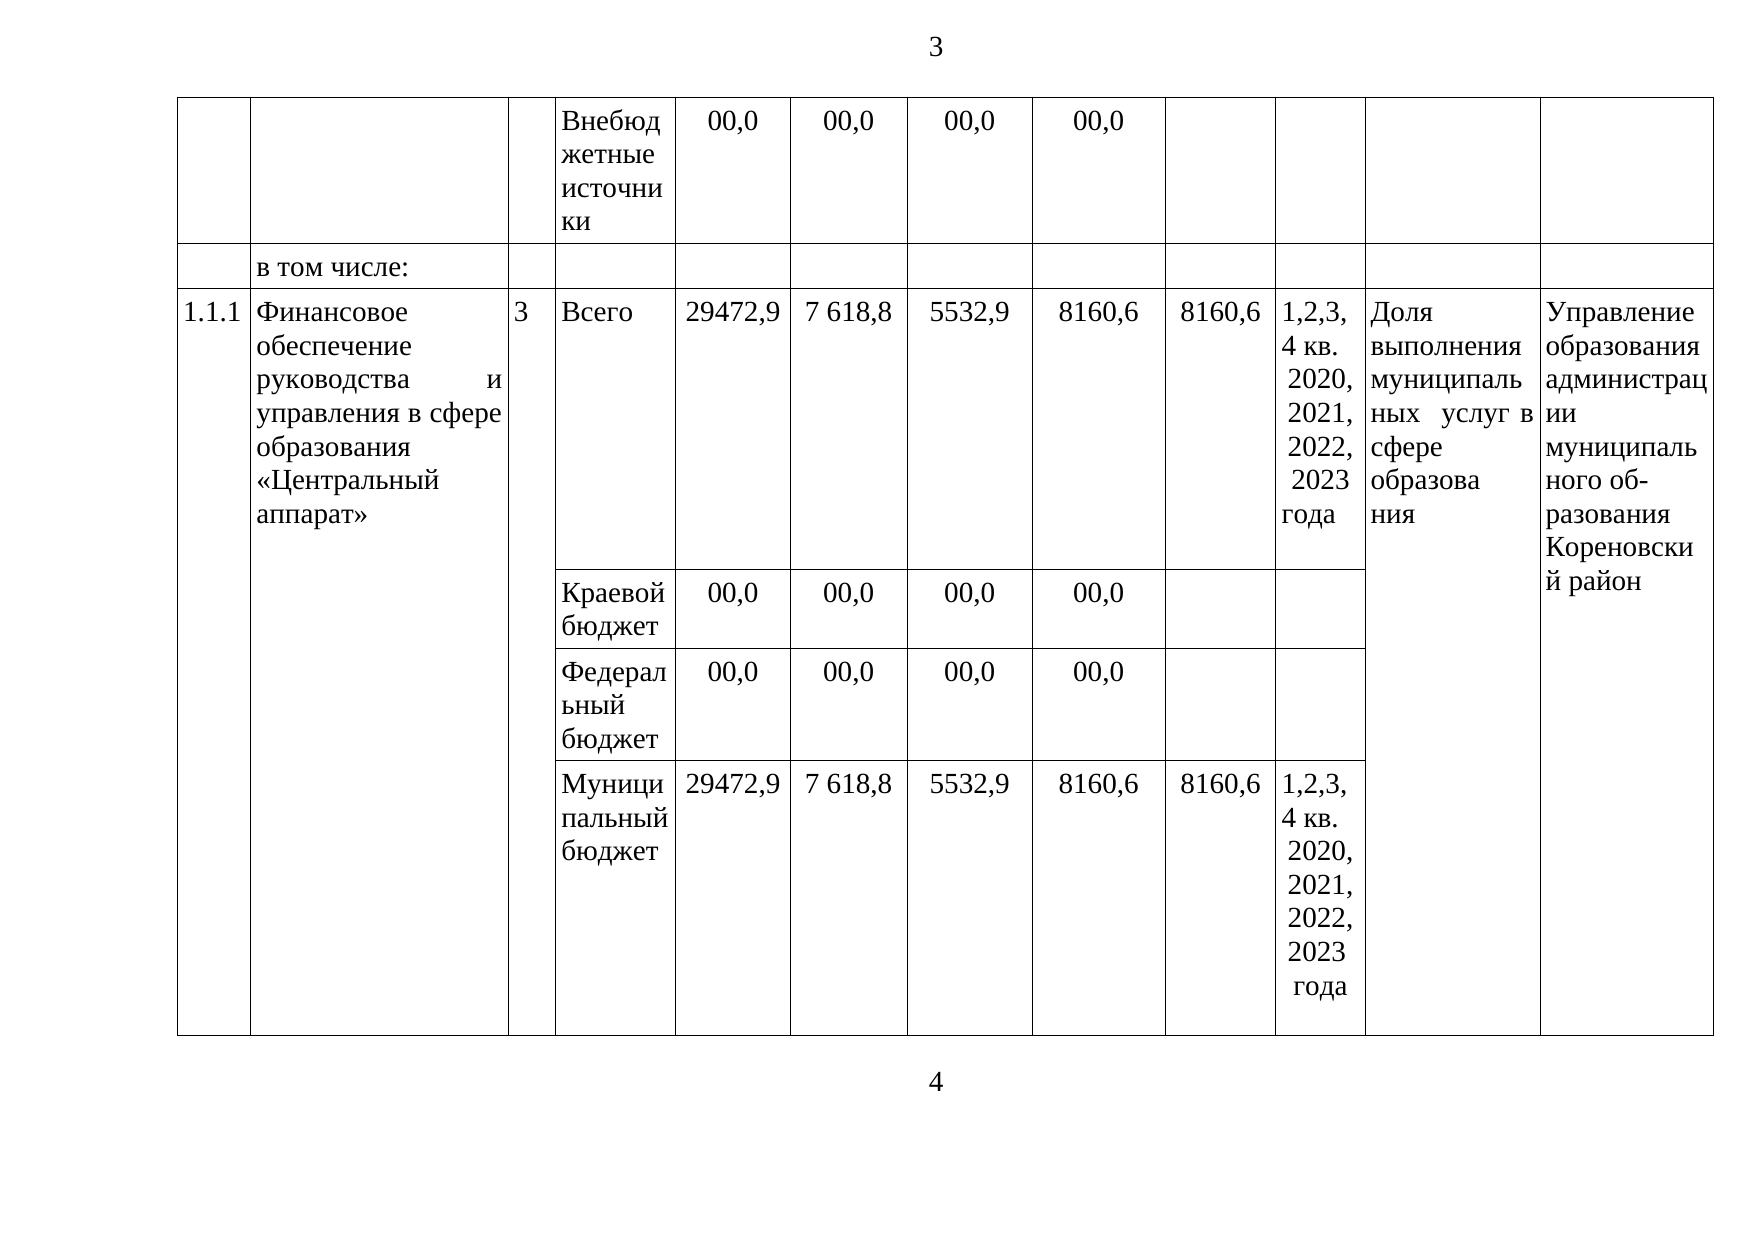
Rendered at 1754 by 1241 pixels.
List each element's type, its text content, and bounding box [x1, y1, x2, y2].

table_cell Финансовое обеспечение руководства и управления в сфере образования «Центральный аппарат» [251, 289, 508, 1035]
table_header 00,0 [676, 98, 790, 243]
table_cell [1166, 649, 1275, 760]
table_header [509, 98, 555, 243]
table_cell 1,2,3,4 кв. 2020, 2021, 2022,2023 года [1276, 289, 1365, 568]
table_cell 29472,9 [676, 761, 790, 1035]
table_cell 00,0 [676, 570, 790, 648]
table_cell [1276, 570, 1365, 648]
text 3 [177, 29, 1695, 63]
table_cell 00,0 [791, 570, 907, 648]
table_cell Федеральный бюджет [556, 649, 675, 760]
table_cell [676, 244, 790, 288]
table_cell 5532,9 [908, 289, 1032, 568]
table_cell [1276, 649, 1365, 760]
table_cell 8160,6 [1166, 289, 1275, 568]
table_cell 29472,9 [676, 289, 790, 568]
table_cell [178, 244, 250, 288]
table_header [1166, 98, 1275, 243]
table_header Внебюджетные источни ки [556, 98, 675, 243]
table_cell 00,0 [1033, 570, 1165, 648]
table_cell [791, 244, 907, 288]
table_header [1366, 98, 1540, 243]
table_cell Управление образования администрации муниципального об- разования Кореновский район [1541, 289, 1713, 1035]
table_cell 1,2,3,4 кв. 2020, 2021, 2022,2023 года [1276, 761, 1365, 1035]
table_cell 00,0 [676, 649, 790, 760]
table_cell 7 618,8 [791, 289, 907, 568]
text 4 [177, 1064, 1695, 1098]
table_cell [1541, 244, 1713, 288]
table_cell 3 [509, 289, 555, 1035]
table_cell [509, 244, 555, 288]
table_cell Муниципальный бюджет [556, 761, 675, 1035]
table_cell [1033, 244, 1165, 288]
table_header [1276, 98, 1365, 243]
table_cell [1166, 570, 1275, 648]
table_cell 00,0 [908, 570, 1032, 648]
table_cell Всего [556, 289, 675, 568]
table_cell 8160,6 [1166, 761, 1275, 1035]
table_cell 00,0 [791, 649, 907, 760]
table_cell 1.1.1 [178, 289, 250, 1035]
table_cell 8160,6 [1033, 289, 1165, 568]
table_cell [1276, 244, 1365, 288]
table_cell Доля выполнения муниципальных услуг в сфере образова ния [1366, 289, 1540, 1035]
table_cell в том числе: [251, 244, 508, 288]
table_header 00,0 [908, 98, 1032, 243]
table_cell 00,0 [908, 649, 1032, 760]
table_header [178, 98, 250, 243]
table_cell [1366, 244, 1540, 288]
table_header 00,0 [1033, 98, 1165, 243]
table_cell 5532,9 [908, 761, 1032, 1035]
table_cell 7 618,8 [791, 761, 907, 1035]
table_cell [908, 244, 1032, 288]
table_cell 00,0 [1033, 649, 1165, 760]
table_header [1541, 98, 1713, 243]
table_cell [556, 244, 675, 288]
table_cell [1166, 244, 1275, 288]
table_header [251, 98, 508, 243]
table_header 00,0 [791, 98, 907, 243]
table_cell 8160,6 [1033, 761, 1165, 1035]
table_cell Краевой бюджет [556, 570, 675, 648]
